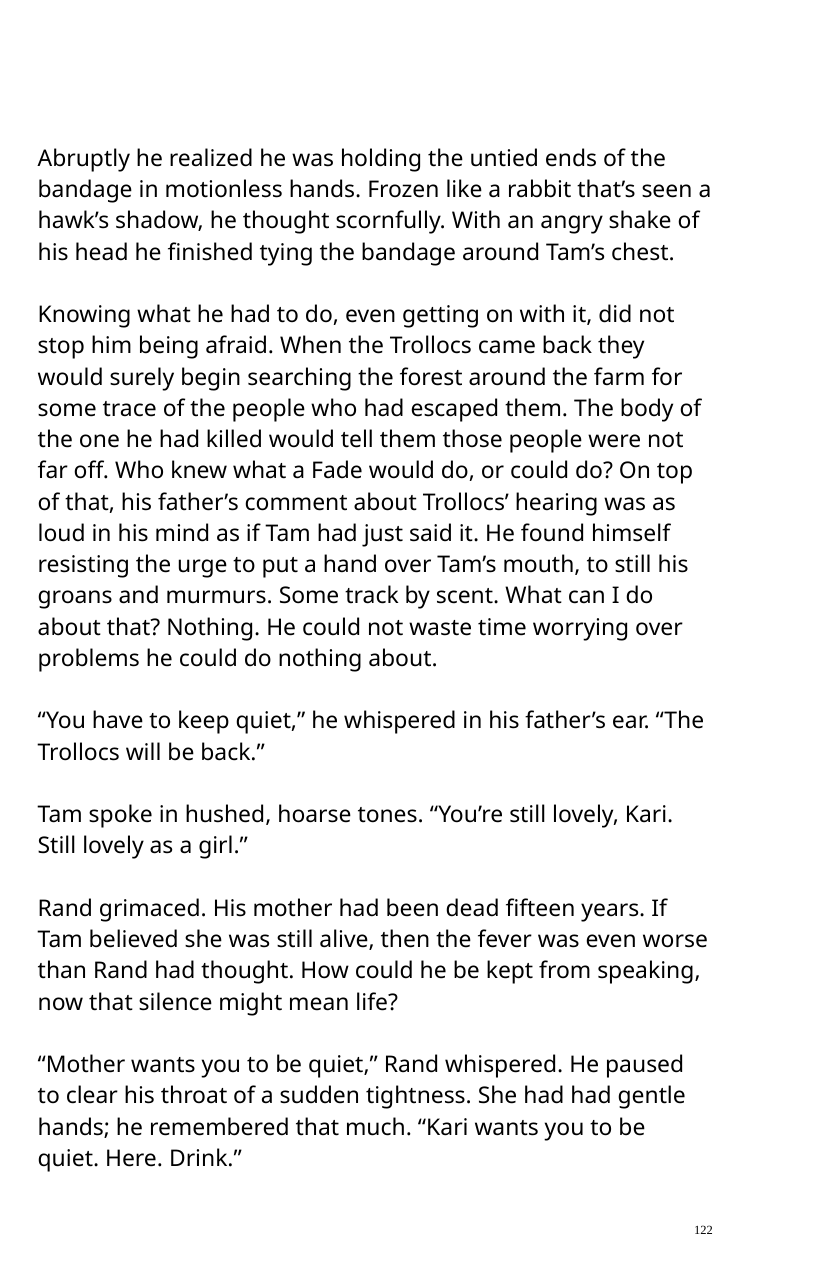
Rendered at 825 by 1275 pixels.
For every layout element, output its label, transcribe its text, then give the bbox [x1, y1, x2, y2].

text “Mother wants you to be quiet,” Rand whispered. He paused to clear his throat of a sudden tightness. She had had gentle hands; he remembered that much. “Kari wants you to be quiet. Here. Drink.” [37, 1048, 712, 1173]
text Rand grimaced. His mother had been dead fifteen years. If Tam believed she was still alive, then the fever was even worse than Rand had thought. How could he be kept from speaking, now that silence might mean life? [37, 892, 712, 1017]
text Knowing what he had to do, even getting on with it, did not stop him being afraid. When the Trollocs came back they would surely begin searching the forest around the farm for some trace of the people who had escaped them. The body of the one he had killed would tell them those people were not far off. Who knew what a Fade would do, or could do? On top of that, his father’s comment about Trollocs’ hearing was as loud in his mind as if Tam had just said it. He found himself resisting the urge to put a hand over Tam’s mouth, to still his groans and murmurs. Some track by scent. What can I do about that? Nothing. He could not waste time worrying over problems he could do nothing about. [37, 298, 712, 673]
text Tam spoke in hushed, hoarse tones. “You’re still lovely, Kari. Still lovely as a girl.” [37, 798, 712, 861]
text “You have to keep quiet,” he whispered in his father’s ear. “The Trollocs will be back.” [37, 704, 712, 767]
text Abruptly he realized he was holding the untied ends of the bandage in motionless hands. Frozen like a rabbit that’s seen a hawk’s shadow, he thought scornfully. With an angry shake of his head he finished tying the bandage around Tam’s chest. [37, 142, 712, 267]
